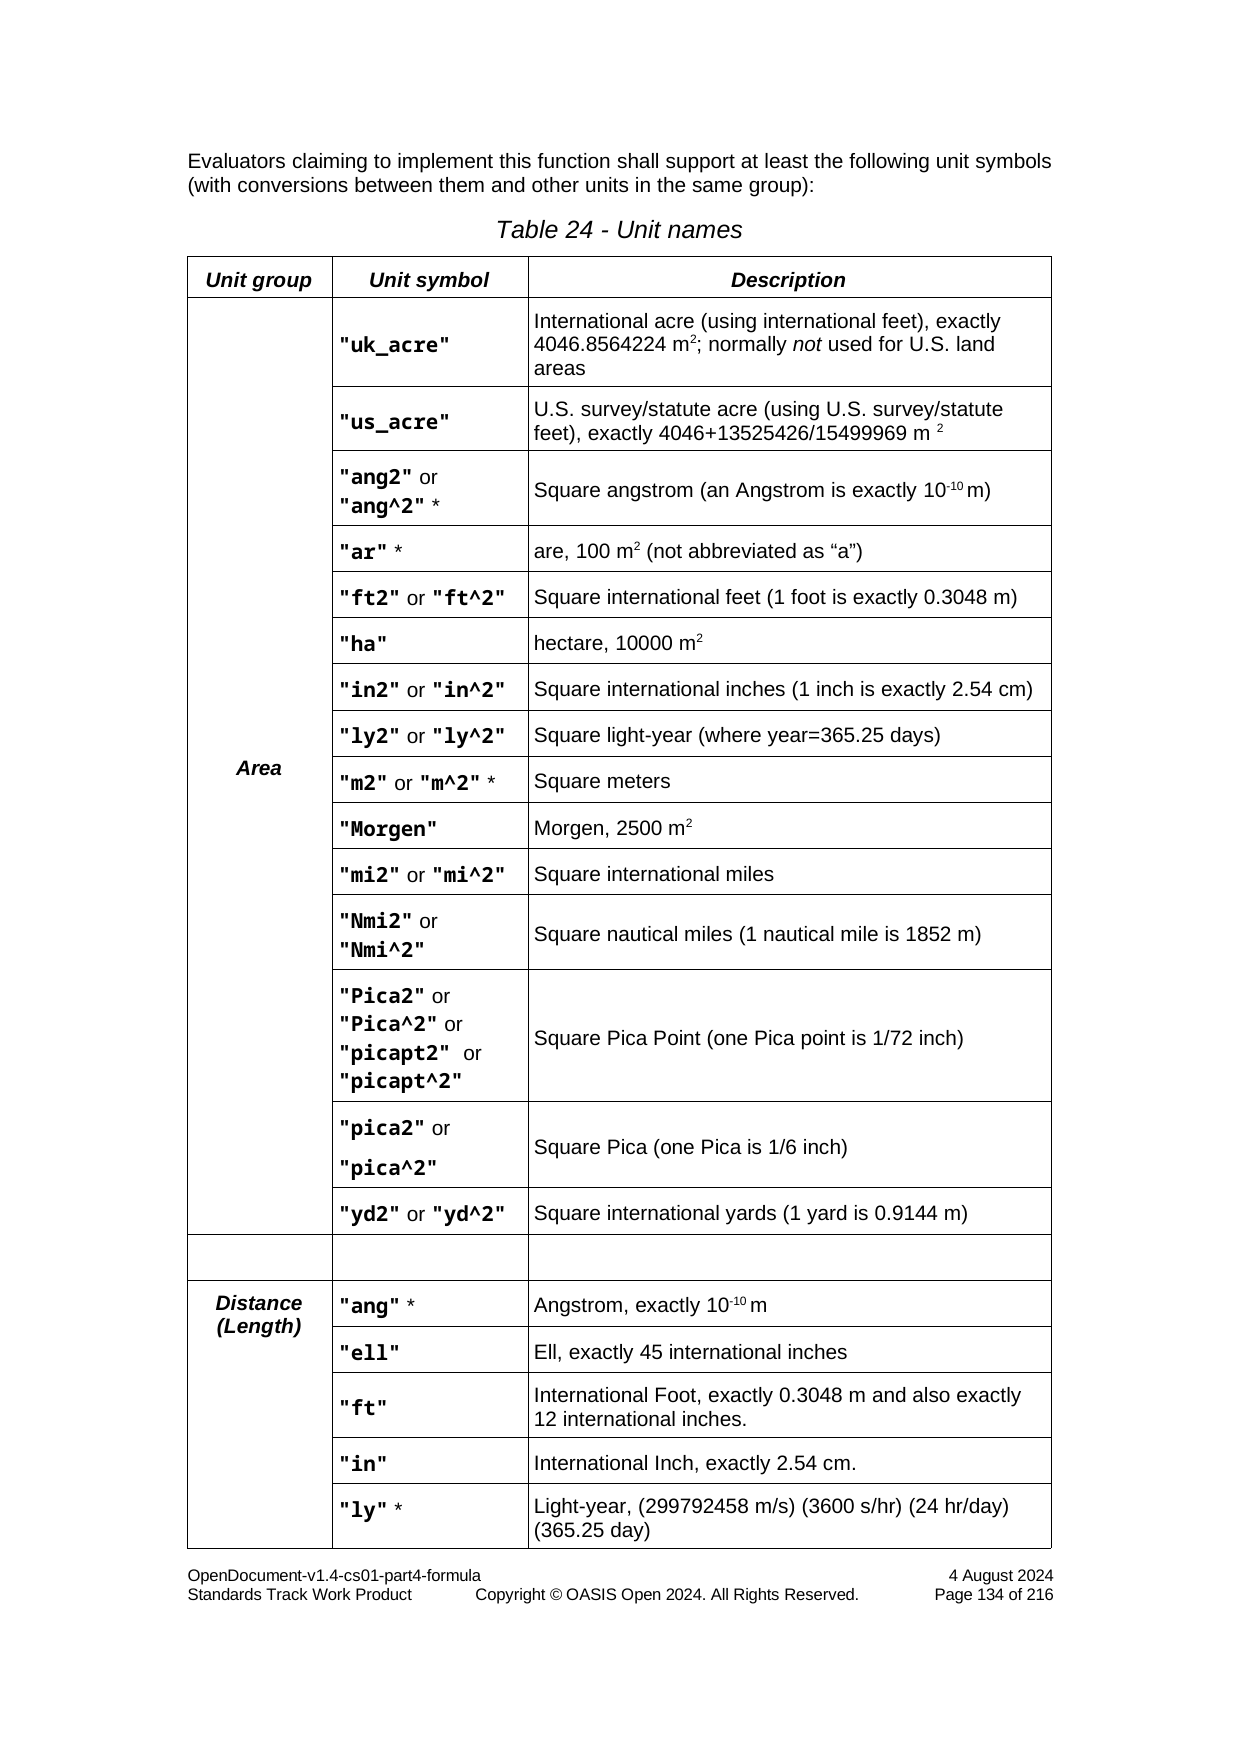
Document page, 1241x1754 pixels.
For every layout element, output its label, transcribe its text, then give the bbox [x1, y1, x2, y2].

table_cell "uk_acre" [333, 298, 528, 386]
table_cell U.S. survey/statute acre (using U.S. survey/statute feet), exactly 4046+13525426/15499969 m 2 [529, 387, 1051, 450]
table_cell hectare, 10000 m2 [529, 618, 1051, 663]
table_cell "Nmi2" or "Nmi^2" [333, 895, 528, 969]
table_cell "Morgen" [333, 803, 528, 848]
table_cell "yd2" or "yd^2" [333, 1188, 528, 1233]
table_header Unit symbol [333, 257, 528, 297]
table_cell "ly" * [333, 1484, 528, 1547]
table_cell Square international miles [529, 849, 1051, 894]
table_cell Square international inches (1 inch is exactly 2.54 cm) [529, 664, 1051, 709]
table_cell "ha" [333, 618, 528, 663]
table_cell Angstrom, exactly 10-10 m [529, 1281, 1051, 1326]
table_cell "ell" [333, 1327, 528, 1372]
table_cell International Foot, exactly 0.3048 m and also exactly 12 international inches. [529, 1373, 1051, 1437]
table_cell Ell, exactly 45 international inches [529, 1327, 1051, 1372]
table_cell [188, 1235, 332, 1279]
table_cell Square angstrom (an Angstrom is exactly 10-10 m) [529, 451, 1051, 525]
table_cell Square international feet (1 foot is exactly 0.3048 m) [529, 572, 1051, 617]
table_cell "pica2" or "pica^2" [333, 1102, 528, 1187]
table_cell Square Pica (one Pica is 1/6 inch) [529, 1102, 1051, 1187]
table_cell "Pica2" or "Pica^2" or "picapt2" or "picapt^2" [333, 970, 528, 1101]
table_cell Morgen, 2500 m2 [529, 803, 1051, 848]
table_cell Square light-year (where year=365.25 days) [529, 711, 1051, 756]
table_header Description [529, 257, 1051, 297]
table_cell "mi2" or "mi^2" [333, 849, 528, 894]
table_cell Distance (Length) [188, 1281, 332, 1547]
text Evaluators claiming to implement this function shall support at least the following unit symbols (with conversions between them and other units in the same group): [187, 150, 1053, 197]
table_cell "ft2" or "ft^2" [333, 572, 528, 617]
table_cell "in2" or "in^2" [333, 664, 528, 709]
table_cell Square meters [529, 757, 1051, 802]
table_cell "in" [333, 1438, 528, 1483]
table_cell "us_acre" [333, 387, 528, 450]
table_cell Square nautical miles (1 nautical mile is 1852 m) [529, 895, 1051, 969]
table_cell Square Pica Point (one Pica point is 1/72 inch) [529, 970, 1051, 1101]
table_cell "ly2" or "ly^2" [333, 711, 528, 756]
table_header Unit group [188, 257, 332, 297]
table_cell Light-year, (299792458 m/s) (3600 s/hr) (24 hr/day) (365.25 day) [529, 1484, 1051, 1547]
table_cell International Inch, exactly 2.54 cm. [529, 1438, 1051, 1483]
table_cell Area [188, 298, 332, 1233]
table_cell [333, 1235, 528, 1279]
table_cell "ang2" or "ang^2" * [333, 451, 528, 525]
table_cell "m2" or "m^2" * [333, 757, 528, 802]
table_cell Square international yards (1 yard is 0.9144 m) [529, 1188, 1051, 1233]
table_cell [529, 1235, 1051, 1279]
table_cell are, 100 m2 (not abbreviated as “a”) [529, 526, 1051, 571]
table_cell "ft" [333, 1373, 528, 1437]
table_cell International acre (using international feet), exactly 4046.8564224 m2; normally not used for U.S. land areas [529, 298, 1051, 386]
text Table 24 - Unit names [187, 216, 1053, 244]
table_cell "ang" * [333, 1281, 528, 1326]
table_cell "ar" * [333, 526, 528, 571]
